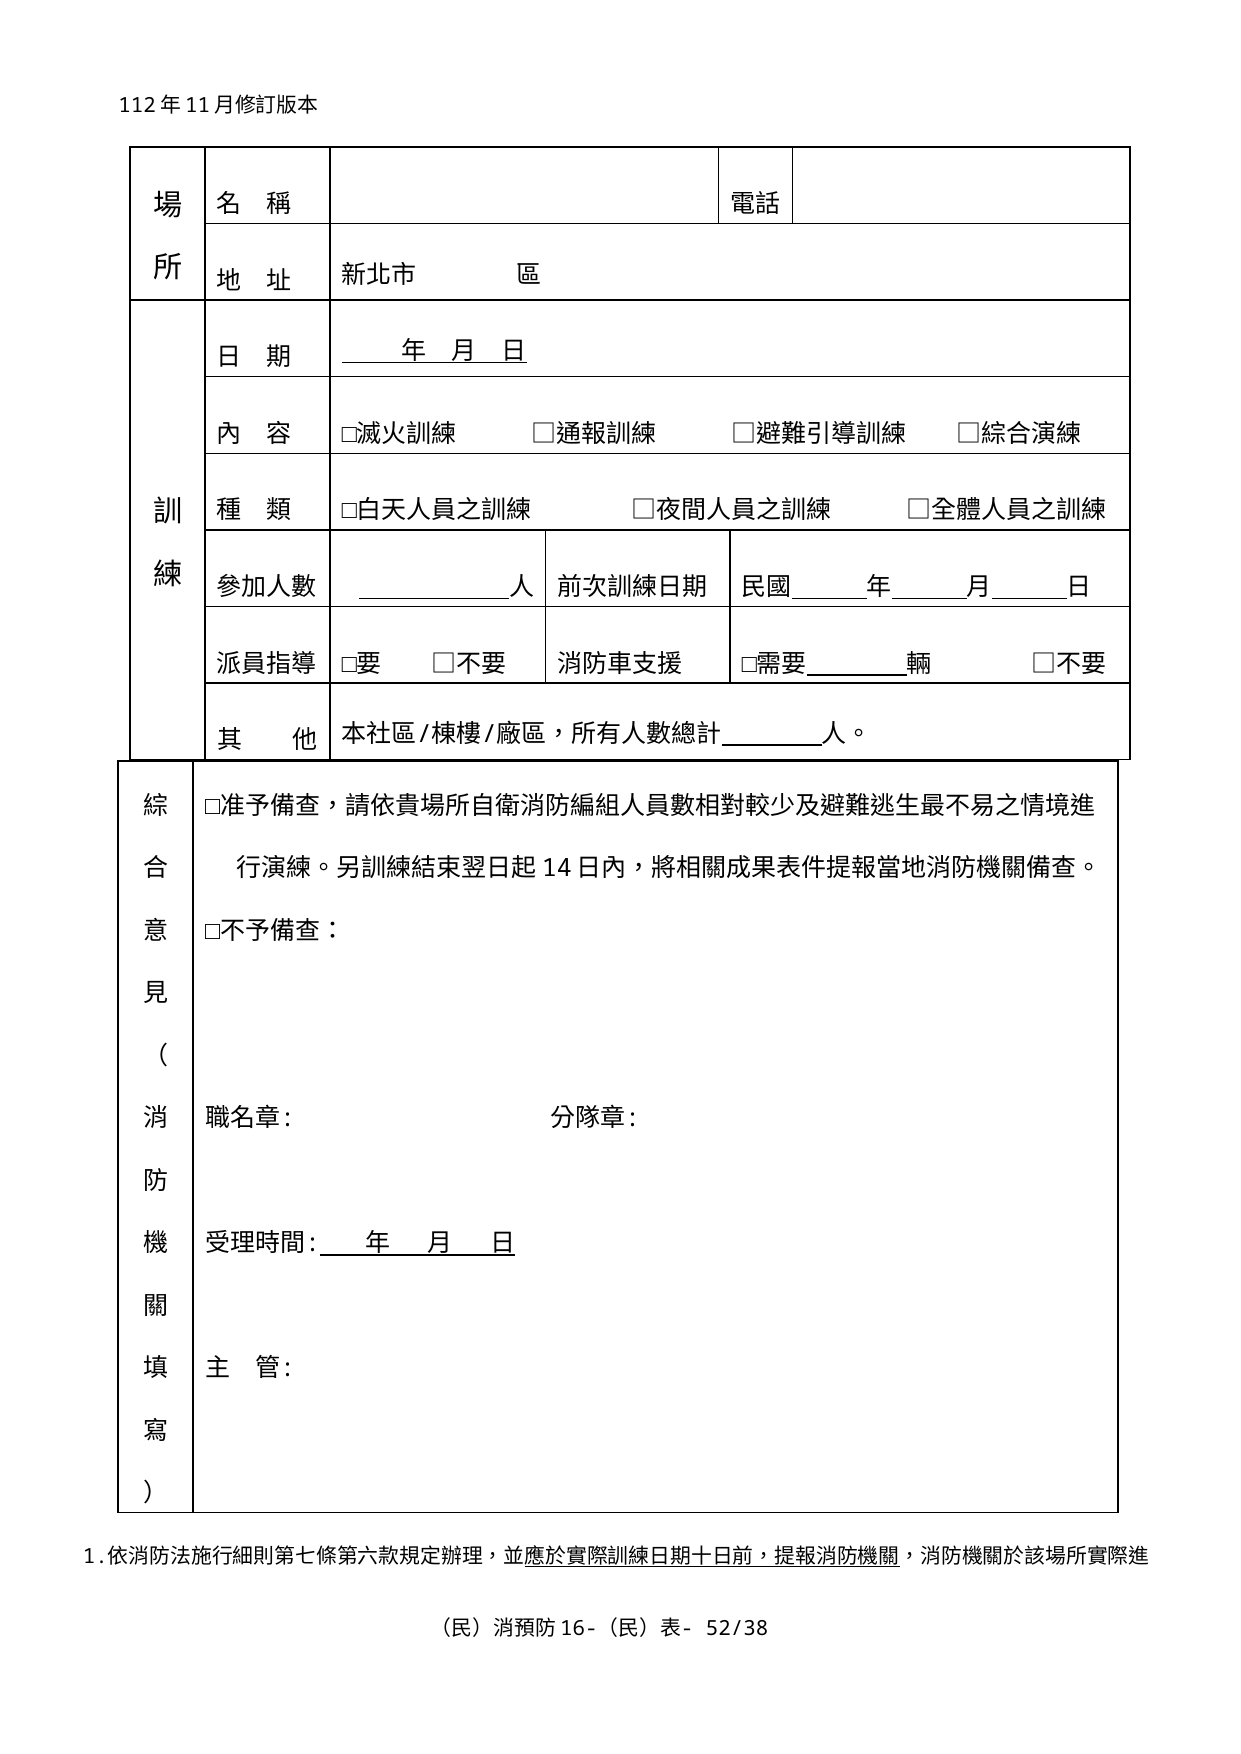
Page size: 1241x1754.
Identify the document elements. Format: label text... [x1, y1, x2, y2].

table_cell 年 月 日 [331, 301, 1129, 376]
table_cell 其 他 [206, 684, 329, 759]
table_cell 人 [331, 531, 545, 606]
table_cell 內 容 [206, 377, 329, 452]
table_header □准予備查，請依貴場所自衛消防編組人員數相對較少及避難逃生最不易之情境進行演練。另訓練結束翌日起14日內，將相關成果表件提報當地消防機關備查。 □不予備查： 職名章: 分隊章: 受理時間: 年 月 日 主 管: [194, 762, 1117, 1512]
table_cell 地 址 [206, 224, 329, 299]
table_cell □要 □不要 [331, 607, 545, 682]
table_cell 訓 練 [131, 301, 204, 759]
table_cell [331, 148, 718, 223]
table_cell 消防車支援 [546, 607, 729, 682]
table_cell 電話 [719, 148, 792, 223]
table_cell □滅火訓練 □通報訓練 □避難引導訓練 □綜合演練 [331, 377, 1129, 452]
table_cell 種 類 [206, 454, 329, 529]
table_cell [793, 148, 1129, 223]
table_cell 派員指導 [206, 607, 329, 682]
table_header 綜合意見（消防機關填寫） [119, 762, 192, 1512]
text 1.依消防法施行細則第七條第六款規定辦理，並應於實際訓練日期十日前，提報消防機關，消防機關於該場所實際進 [83, 1513, 1152, 1576]
table_cell 場 所 [131, 148, 204, 299]
table_cell 名 稱 [206, 148, 329, 223]
table_cell □需要 輛 □不要 [731, 607, 1129, 682]
table_cell 日 期 [206, 301, 329, 376]
table_cell 參加人數 [206, 531, 329, 606]
table_cell 本社區/棟樓/廠區，所有人數總計 人。 [331, 684, 1129, 759]
table_cell □白天人員之訓練 □夜間人員之訓練 □全體人員之訓練 [331, 454, 1129, 529]
table_cell 民國 年 月 日 [731, 531, 1129, 606]
table_cell 新北市 區 [331, 224, 1129, 299]
table_cell 前次訓練日期 [546, 531, 729, 606]
